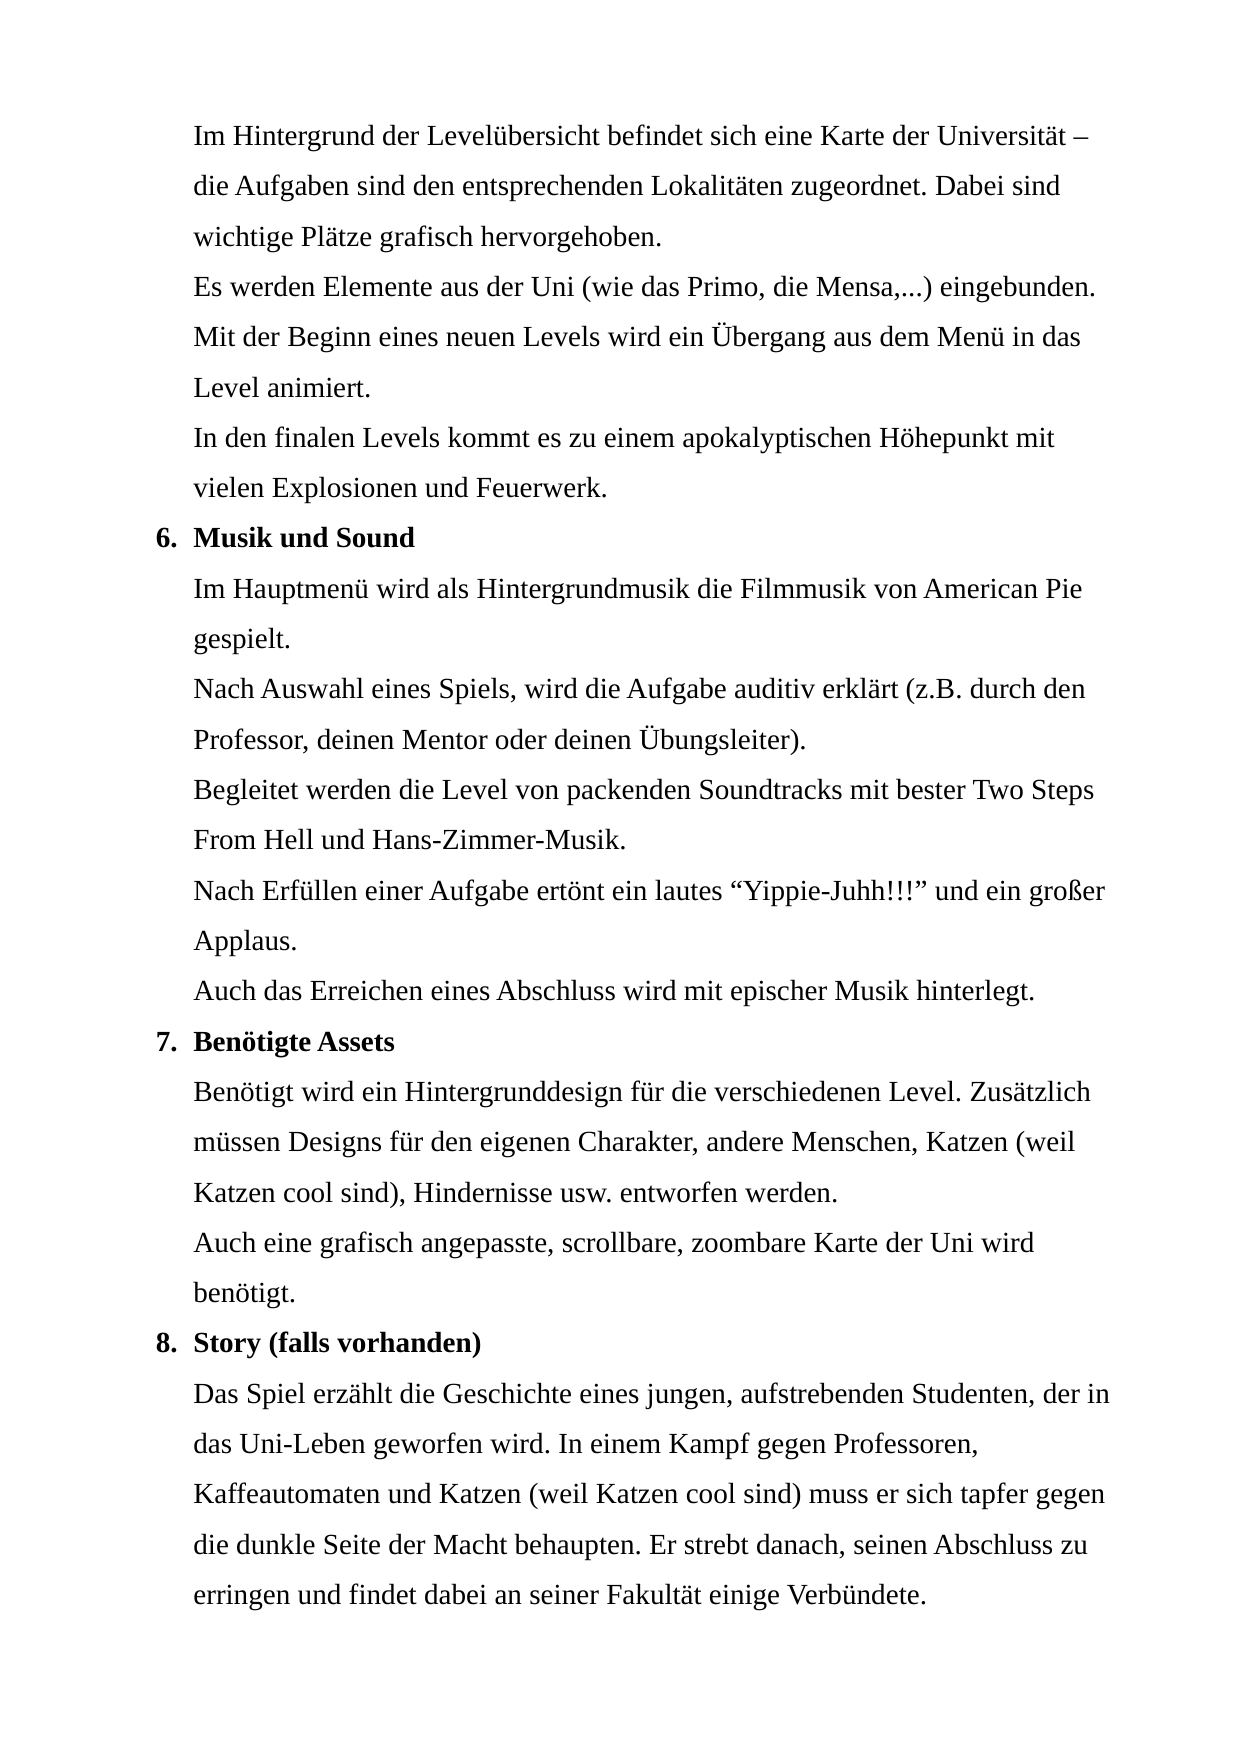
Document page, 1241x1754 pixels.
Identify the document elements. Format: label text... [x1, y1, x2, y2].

list Benötigt wird ein Hintergrunddesign für die verschiedenen Level. Zusätzlich müssen Designs für den eigenen Charakter, andere Menschen, Katzen (weil Katzen cool sind), Hindernisse usw. entworfen werden. Auch eine grafisch angepasste, scrollbare, zoombare Karte der Uni wird benötigt. [156, 1074, 1122, 1309]
list Nach Erfüllen einer Aufgabe ertönt ein lautes “Yippie-Juhh!!!” und ein großer Applaus. Auch das Erreichen eines Abschluss wird mit epischer Musik hinterlegt. [156, 873, 1122, 1007]
list Begleitet werden die Level von packenden Soundtracks mit bester Two Steps From Hell und Hans-Zimmer-Musik. [156, 772, 1122, 856]
list Musik und Sound [156, 521, 1122, 554]
list Story (falls vorhanden) [156, 1326, 1122, 1359]
list Nach Auswahl eines Spiels, wird die Aufgabe auditiv erklärt (z.B. durch den Professor, deinen Mentor oder deinen Übungsleiter). [156, 672, 1122, 755]
list Im Hauptmenü wird als Hintergrundmusik die Filmmusik von American Pie gespielt. [156, 571, 1122, 655]
list In den finalen Levels kommt es zu einem apokalyptischen Höhepunkt mit vielen Explosionen und Feuerwerk. [156, 420, 1122, 504]
list Das Spiel erzählt die Geschichte eines jungen, aufstrebenden Studenten, der in das Uni-Leben geworfen wird. In einem Kampf gegen Professoren, Kaffeautomaten und Katzen (weil Katzen cool sind) muss er sich tapfer gegen die dunkle Seite der Macht behaupten. Er strebt danach, seinen Abschluss zu erringen und findet dabei an seiner Fakultät einige Verbündete. [156, 1376, 1122, 1611]
list Benötigte Assets [156, 1024, 1122, 1057]
list Im Hintergrund der Levelübersicht befindet sich eine Karte der Universität – die Aufgaben sind den entsprechenden Lokalitäten zugeordnet. Dabei sind wichtige Plätze grafisch hervorgehoben. Es werden Elemente aus der Uni (wie das Primo, die Mensa,...) eingebunden. Mit der Beginn eines neuen Levels wird ein Übergang aus dem Menü in das Level animiert. [156, 118, 1122, 403]
